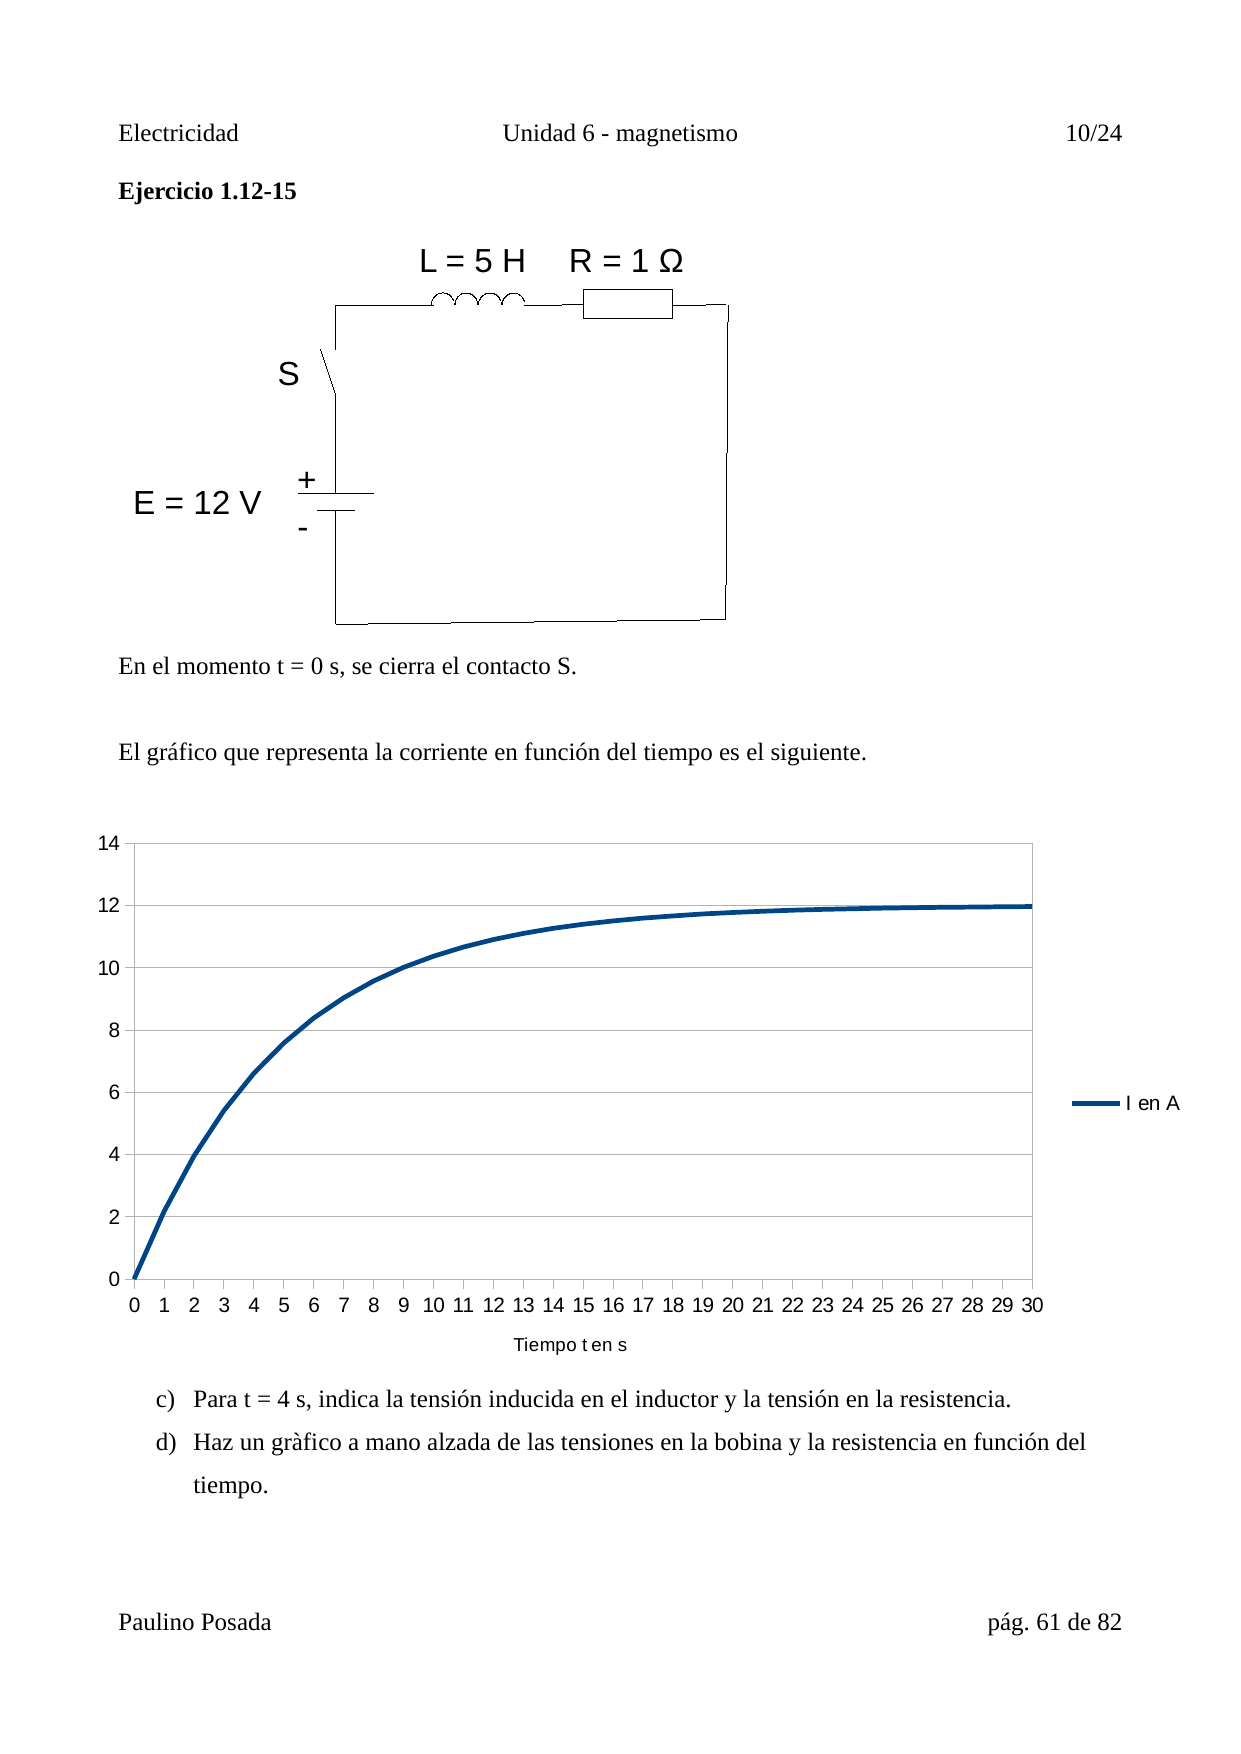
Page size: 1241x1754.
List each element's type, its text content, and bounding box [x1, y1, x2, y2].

list Haz un gràfico a mano alzada de las tensiones en la bobina y la resistencia en función del tiempo. [156, 1427, 1122, 1499]
text Ejercicio 1.12-15 [118, 176, 1122, 205]
text En el momento t = 0 s, se cierra el contacto S. [118, 651, 1122, 679]
list Para t = 4 s, indica la tensión inducida en el inductor y la tensión en la resistencia. [156, 1387, 1122, 1413]
text El gráfico que representa la corriente en función del tiempo es el siguiente. [118, 737, 1122, 766]
